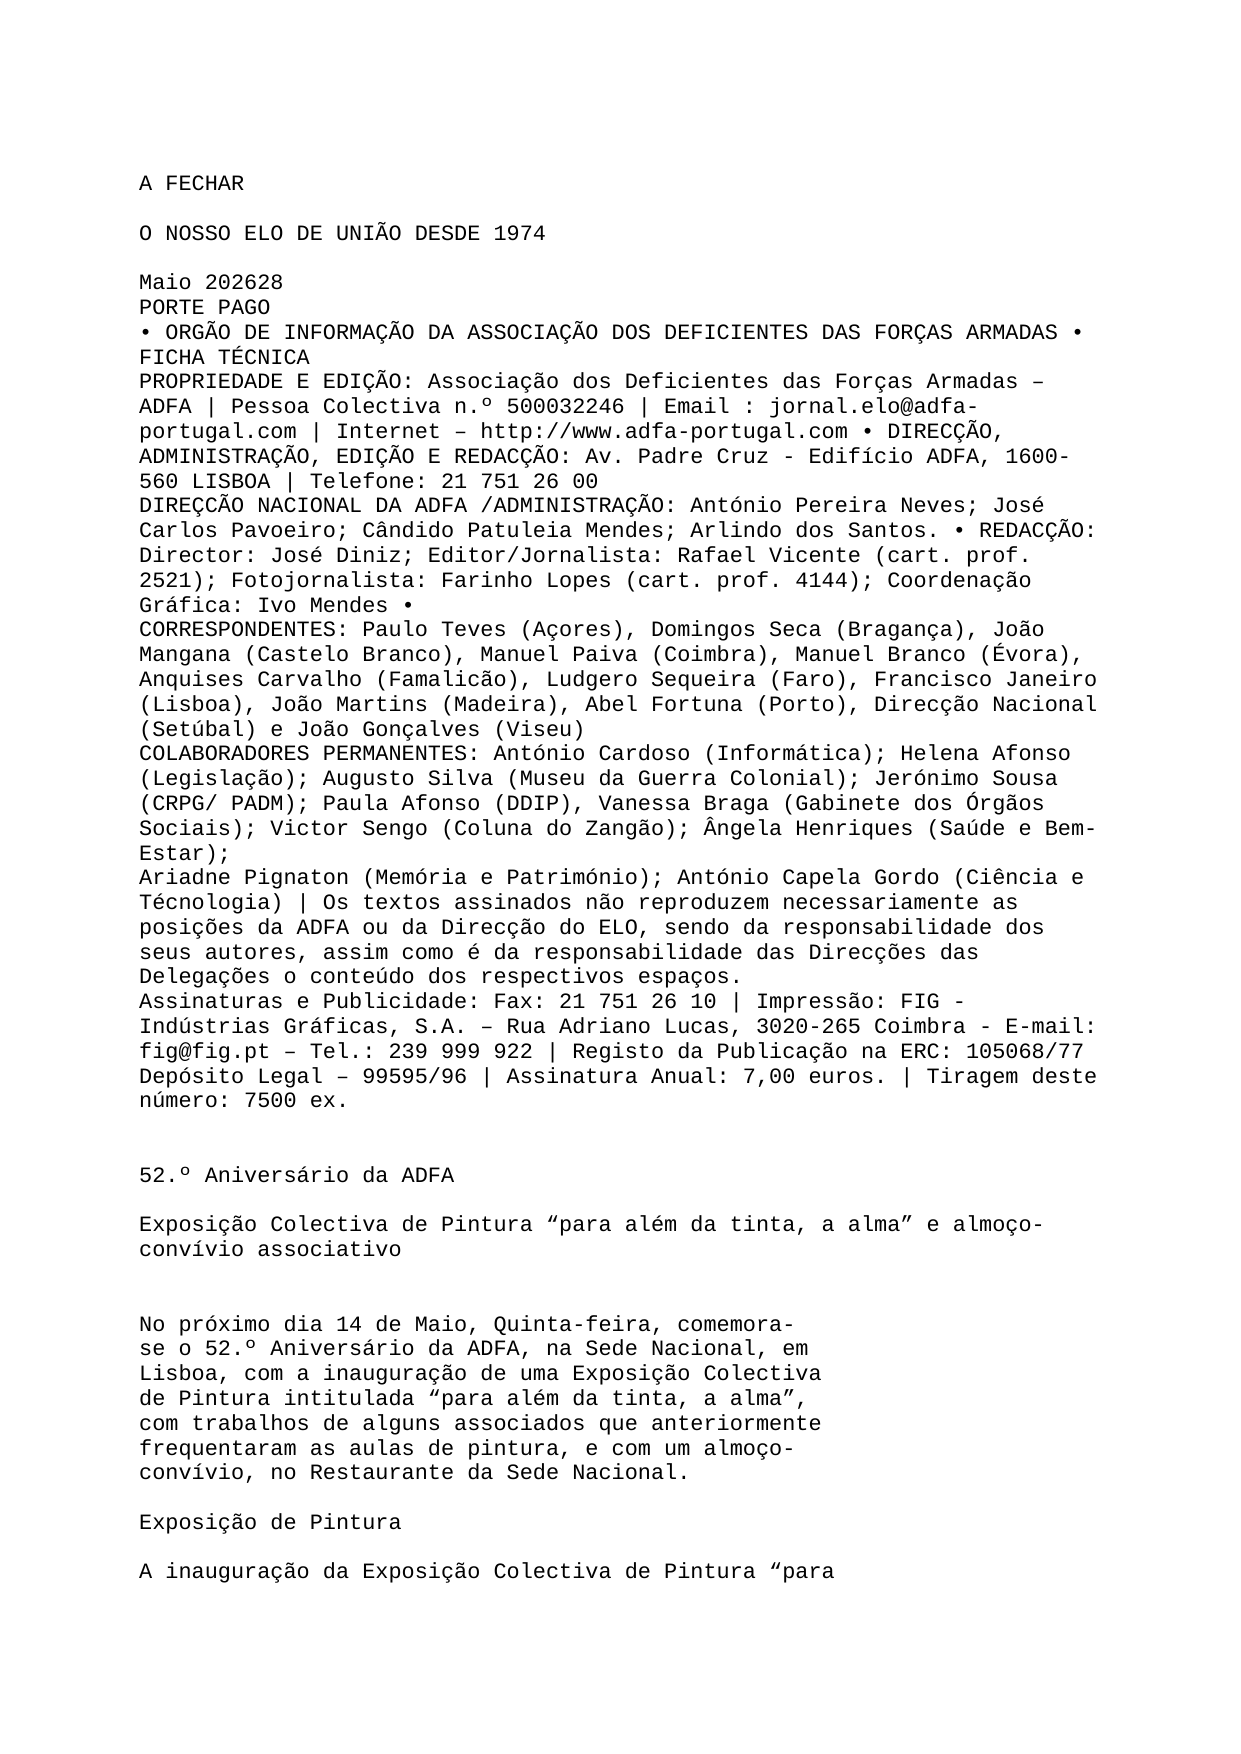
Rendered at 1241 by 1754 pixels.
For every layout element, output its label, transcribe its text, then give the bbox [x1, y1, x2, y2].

text PORTE PAGO [139, 296, 1101, 321]
text com trabalhos de alguns associados que anteriormente [139, 1412, 1101, 1437]
text Maio 202628 [139, 272, 1101, 296]
text Assinaturas e Publicidade: Fax: 21 751 26 10 | Impressão: FIG - Indústrias Gráficas, S.A. – Rua Adriano Lucas, 3020-265 Coimbra - E-mail: fig@fig.pt – Tel.: 239 999 922 | Registo da Publicação na ERC: 105068/77 Depósito Legal – 99595/96 | Assinatura Anual: 7,00 euros. | Tiragem deste número: 7500 ex. [139, 991, 1101, 1114]
text O NOSSO ELO DE UNIÃO DESDE 1974 [139, 222, 1101, 247]
text DIREÇCÃO NACIONAL DA ADFA /ADMINISTRAÇÃO: António Pereira Neves; José Carlos Pavoeiro; Cândido Patuleia Mendes; Arlindo dos Santos. • REDACÇÃO: Director: José Diniz; Editor/Jornalista: Rafael Vicente (cart. prof. 2521); Fotojornalista: Farinho Lopes (cart. prof. 4144); Coordenação Gráfica: Ivo Mendes • [139, 495, 1101, 619]
text FICHA TÉCNICA [139, 346, 1101, 371]
text CORRESPONDENTES: Paulo Teves (Açores), Domingos Seca (Bragança), João Mangana (Castelo Branco), Manuel Paiva (Coimbra), Manuel Branco (Évora), Anquises Carvalho (Famalicão), Ludgero Sequeira (Faro), Francisco Janeiro (Lisboa), João Martins (Madeira), Abel Fortuna (Porto), Direcção Nacional (Setúbal) e João Gonçalves (Viseu) [139, 619, 1101, 743]
text COLABORADORES PERMANENTES: António Cardoso (Informática); Helena Afonso (Legislação); Augusto Silva (Museu da Guerra Colonial); Jerónimo Sousa (CRPG/ PADM); Paula Afonso (DDIP), Vanessa Braga (Gabinete dos Órgãos Sociais); Victor Sengo (Coluna do Zangão); Ângela Henriques (Saúde e Bem-Estar); [139, 743, 1101, 867]
text se o 52.º Aniversário da ADFA, na Sede Nacional, em [139, 1338, 1101, 1362]
text • ORGÃO DE INFORMAÇÃO DA ASSOCIAÇÃO DOS DEFICIENTES DAS FORÇAS ARMADAS • [139, 321, 1101, 346]
text No próximo dia 14 de Maio, Quinta-feira, comemora- [139, 1313, 1101, 1338]
text 52.º Aniversário da ADFA [139, 1164, 1101, 1189]
text de Pintura intitulada “para além da tinta, a alma”, [139, 1387, 1101, 1412]
text Exposição de Pintura [139, 1511, 1101, 1536]
text Lisboa, com a inauguração de uma Exposição Colectiva [139, 1362, 1101, 1387]
text Exposição Colectiva de Pintura “para além da tinta, a alma” e almoço-convívio associativo [139, 1214, 1101, 1263]
text PROPRIEDADE E EDIÇÃO: Associação dos Deficientes das Forças Armadas – ADFA | Pessoa Colectiva n.º 500032246 | Email : jornal.elo@adfa-portugal.com | Internet – http://www.adfa-portugal.com • DIRECÇÃO, ADMINISTRAÇÃO, EDIÇÃO E REDACÇÃO: Av. Padre Cruz - Edifício ADFA, 1600-560 LISBOA | Telefone: 21 751 26 00 [139, 371, 1101, 495]
text A FECHAR [139, 172, 1101, 197]
text frequentaram as aulas de pintura, e com um almoço- [139, 1437, 1101, 1462]
text Ariadne Pignaton (Memória e Património); António Capela Gordo (Ciência e Técnologia) | Os textos assinados não reproduzem necessariamente as posições da ADFA ou da Direcção do ELO, sendo da responsabilidade dos seus autores, assim como é da responsabilidade das Direcções das Delegações o conteúdo dos respectivos espaços. [139, 867, 1101, 991]
text convívio, no Restaurante da Sede Nacional. [139, 1462, 1101, 1486]
text A inauguração da Exposição Colectiva de Pintura “para [139, 1561, 1101, 1586]
